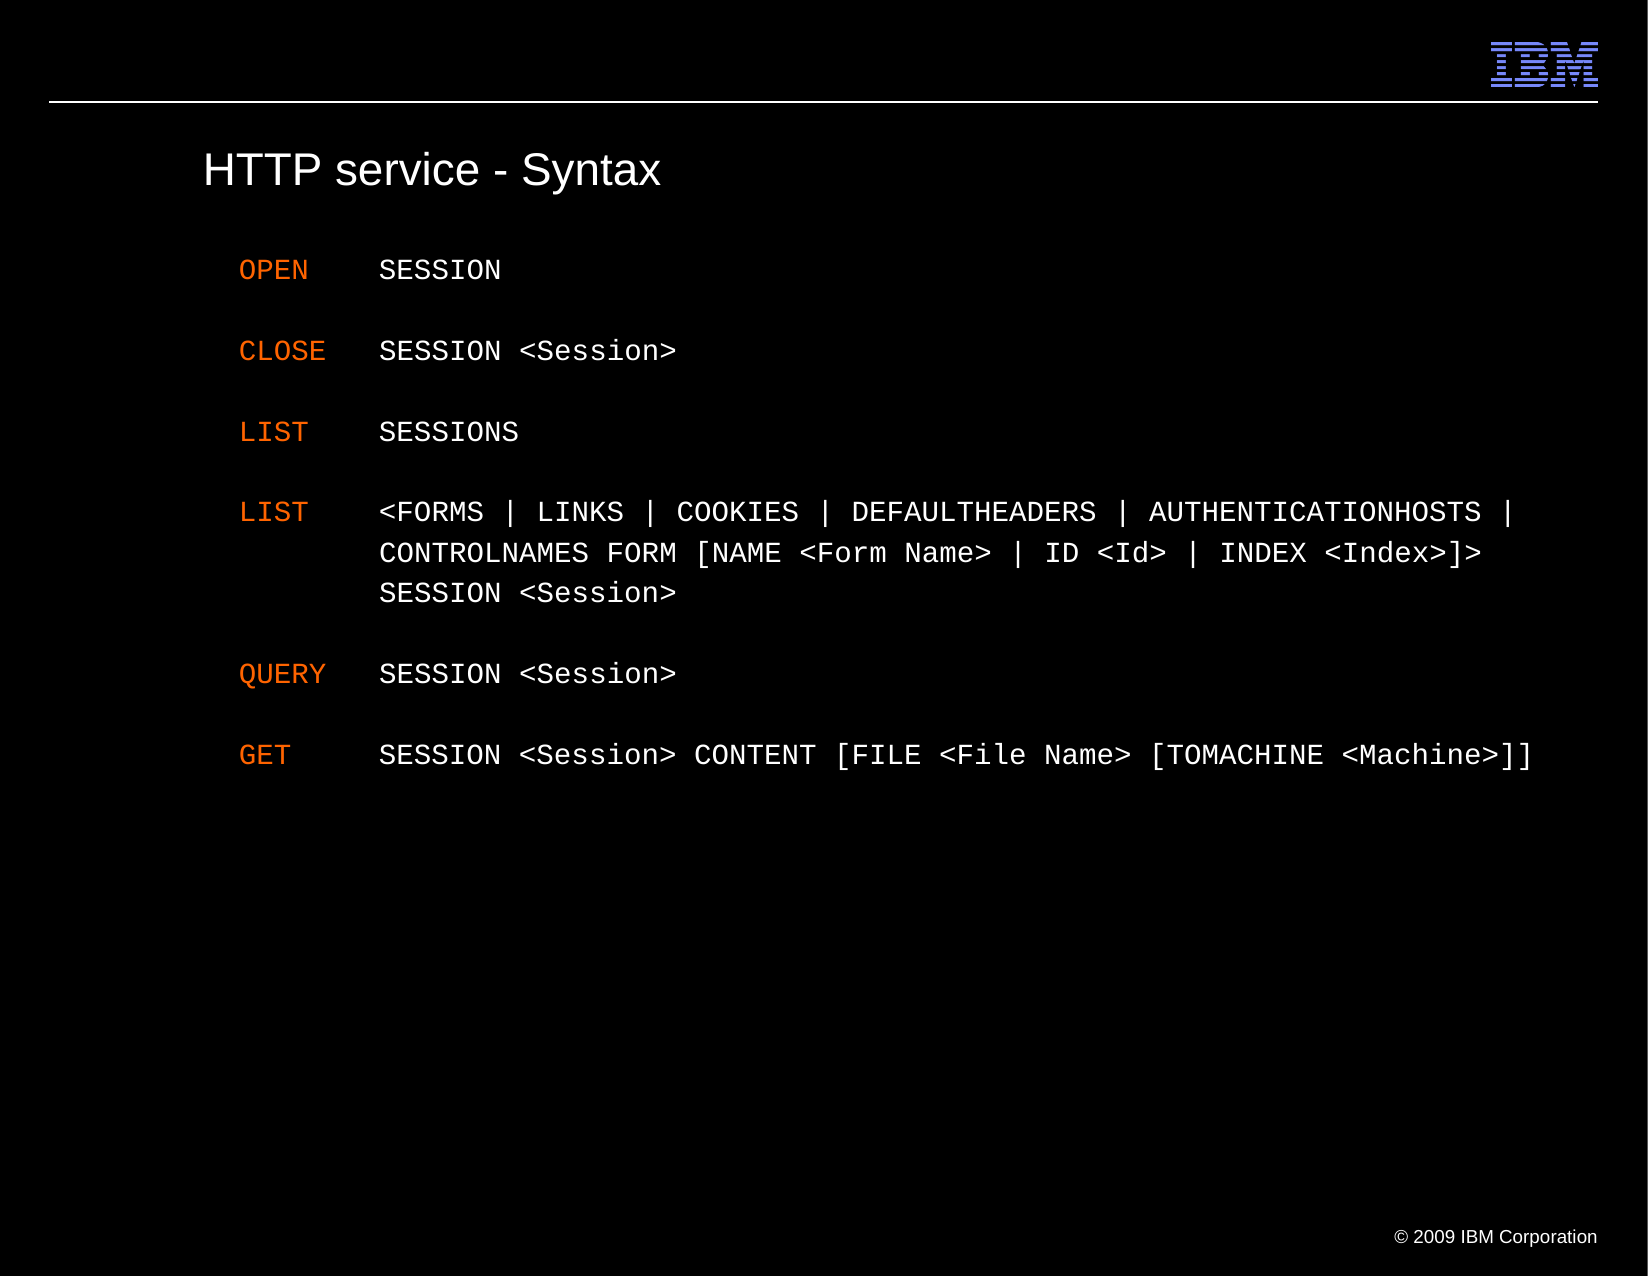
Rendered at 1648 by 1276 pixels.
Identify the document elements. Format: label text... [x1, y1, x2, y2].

title HTTP service - Syntax [186, 137, 1648, 231]
picture [1491, 42, 1598, 87]
text_box OPEN SESSION CLOSE SESSION <Session> LIST SESSIONS LIST <FORMS | LINKS | COOKIES | DEFAULTHEADERS | AUTHENTICATIONHOSTS | CONTROLNAMES FORM [NAME <Form Name> | ID <Id> | INDEX <Index>]> SESSION <Session> QUERY SESSION <Session> GET SESSION <Session> CONTENT [FILE <File Name> [TOMACHINE <Machine>]] [239, 250, 1648, 811]
